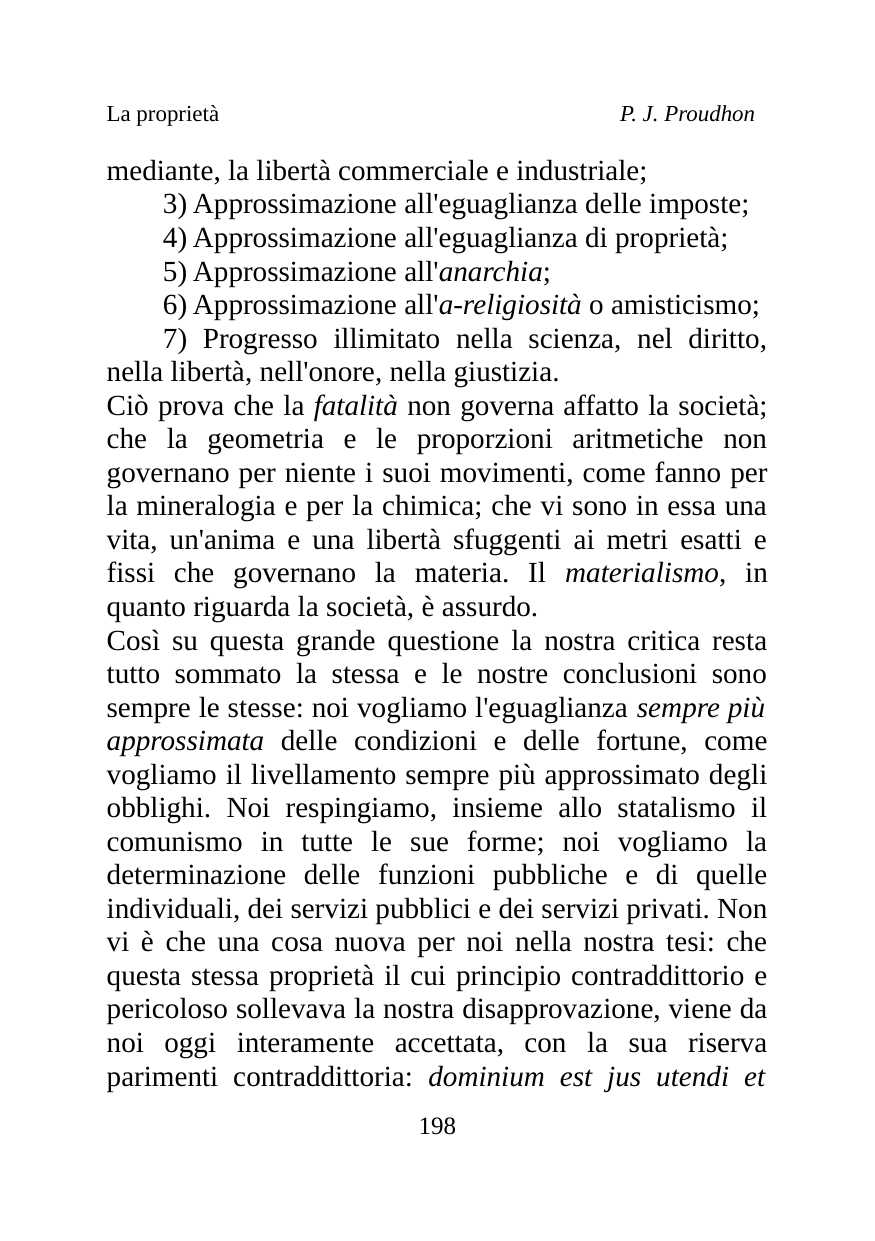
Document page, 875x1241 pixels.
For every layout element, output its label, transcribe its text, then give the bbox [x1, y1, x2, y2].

text Così su questa grande questione la nostra critica resta tutto sommato la stessa e le nostre conclusioni sono sempre le stesse: noi vogliamo l'eguaglianza sempre più approssimata delle condizioni e delle fortune, come vogliamo il livellamento sempre più approssimato degli obblighi. Noi respingiamo, insieme allo statalismo il comunismo in tutte le sue forme; noi vogliamo la determinazione delle funzioni pubbliche e di quelle individuali, dei servizi pubblici e dei servizi privati. Non vi è che una cosa nuova per noi nella nostra tesi: che questa stessa proprietà il cui principio contraddittorio e pericoloso sollevava la nostra disapprovazione, viene da noi oggi interamente accettata, con la sua riserva parimenti contraddittoria: dominium est jus utendi et [106, 623, 768, 1092]
text 7) Progresso illimitato nella scienza, nel diritto, nella libertà, nell'onore, nella giustizia. [106, 321, 768, 388]
text mediante, la libertà commerciale e industriale; [106, 153, 768, 187]
text Ciò prova che la fatalità non governa affatto la società; che la geometria e le proporzioni aritmetiche non governano per niente i suoi movimenti, come fanno per la mineralogia e per la chimica; che vi sono in essa una vita, un'anima e una libertà sfuggenti ai metri esatti e fissi che governano la materia. Il materialismo, in quanto riguarda la società, è assurdo. [106, 388, 768, 623]
text 4) Approssimazione all'eguaglianza di proprietà; [106, 220, 768, 254]
text 5) Approssimazione all'anarchia; [106, 254, 768, 287]
text 6) Approssimazione all'a-religiosità o amisticismo; [106, 287, 768, 321]
text 3) Approssimazione all'eguaglianza delle imposte; [106, 187, 768, 220]
